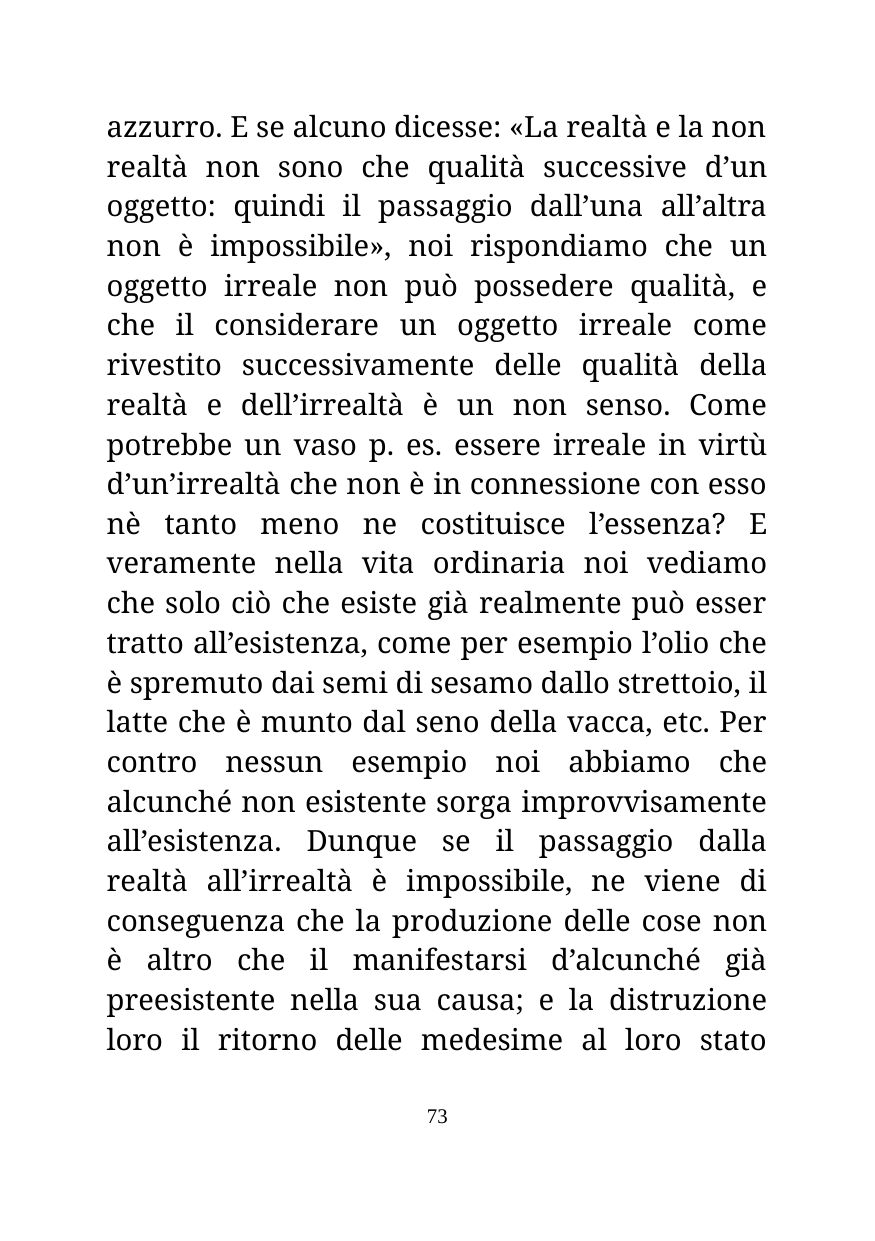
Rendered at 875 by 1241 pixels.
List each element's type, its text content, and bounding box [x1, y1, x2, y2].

text azzurro. E se alcuno dicesse: «La realtà e la non realtà non sono che qualità successive d’un oggetto: quindi il passaggio dall’una all’altra non è impossibile», noi rispondiamo che un oggetto irreale non può possedere qualità, e che il considerare un oggetto irreale come rivestito successivamente delle qualità della realtà e dell’irrealtà è un non senso. Come potrebbe un vaso p. es. essere irreale in virtù d’un’irrealtà che non è in connessione con esso nè tanto meno ne costituisce l’essenza? E veramente nella vita ordinaria noi vediamo che solo ciò che esiste già realmente può esser tratto all’esistenza, come per esempio l’olio che è spremuto dai semi di sesamo dallo strettoio, il latte che è munto dal seno della vacca, etc. Per contro nessun esempio noi abbiamo che alcunché non esistente sorga improvvisamente all’esistenza. Dunque se il passaggio dalla realtà all’irrealtà è impossibile, ne viene di conseguenza che la produzione delle cose non è altro che il manifestarsi d’alcunché già preesistente nella sua causa; e la distruzione loro il ritorno delle medesime al loro stato [106, 106, 768, 1059]
